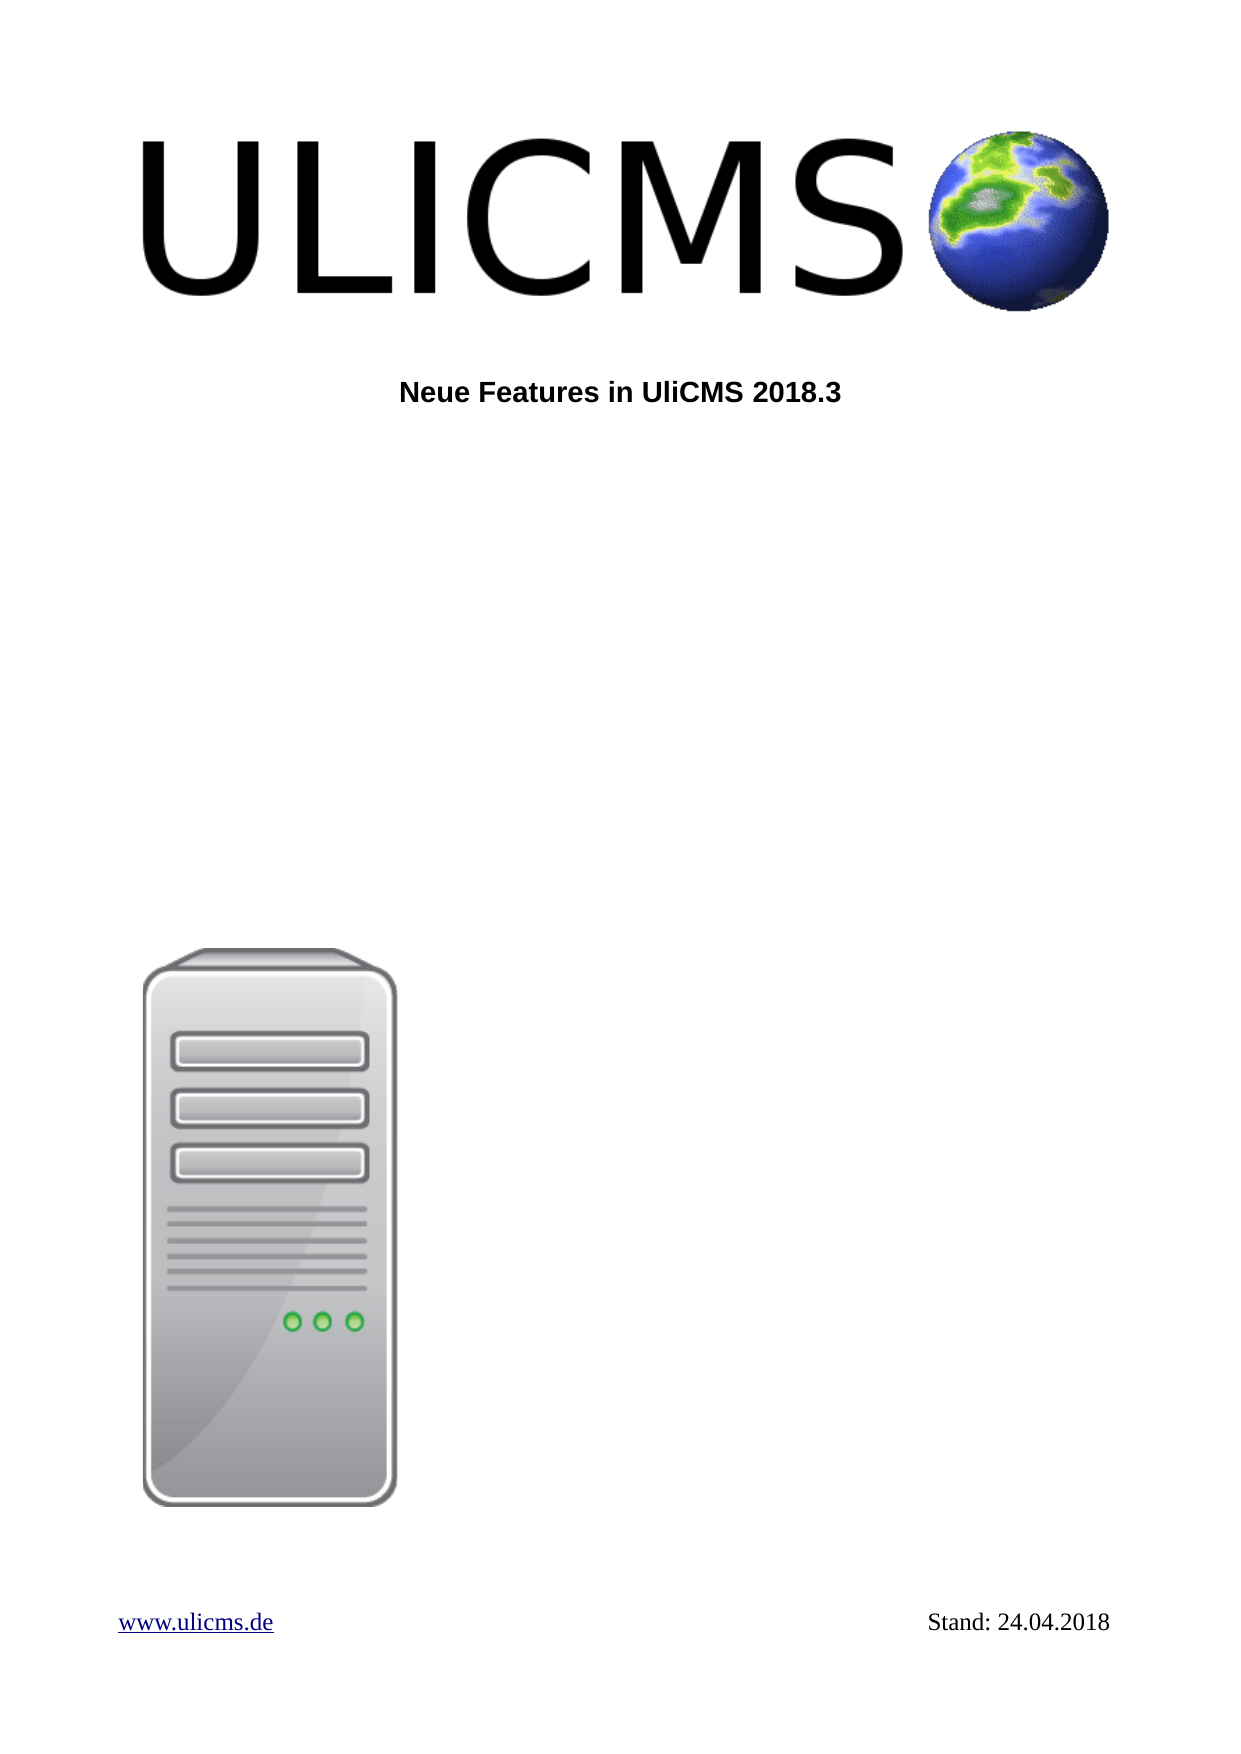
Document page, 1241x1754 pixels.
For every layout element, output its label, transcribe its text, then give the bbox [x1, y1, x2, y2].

subtitle Neue Features in UliCMS 2018.3 [118, 375, 1122, 408]
picture [115, 118, 1117, 321]
picture [142, 948, 398, 1507]
